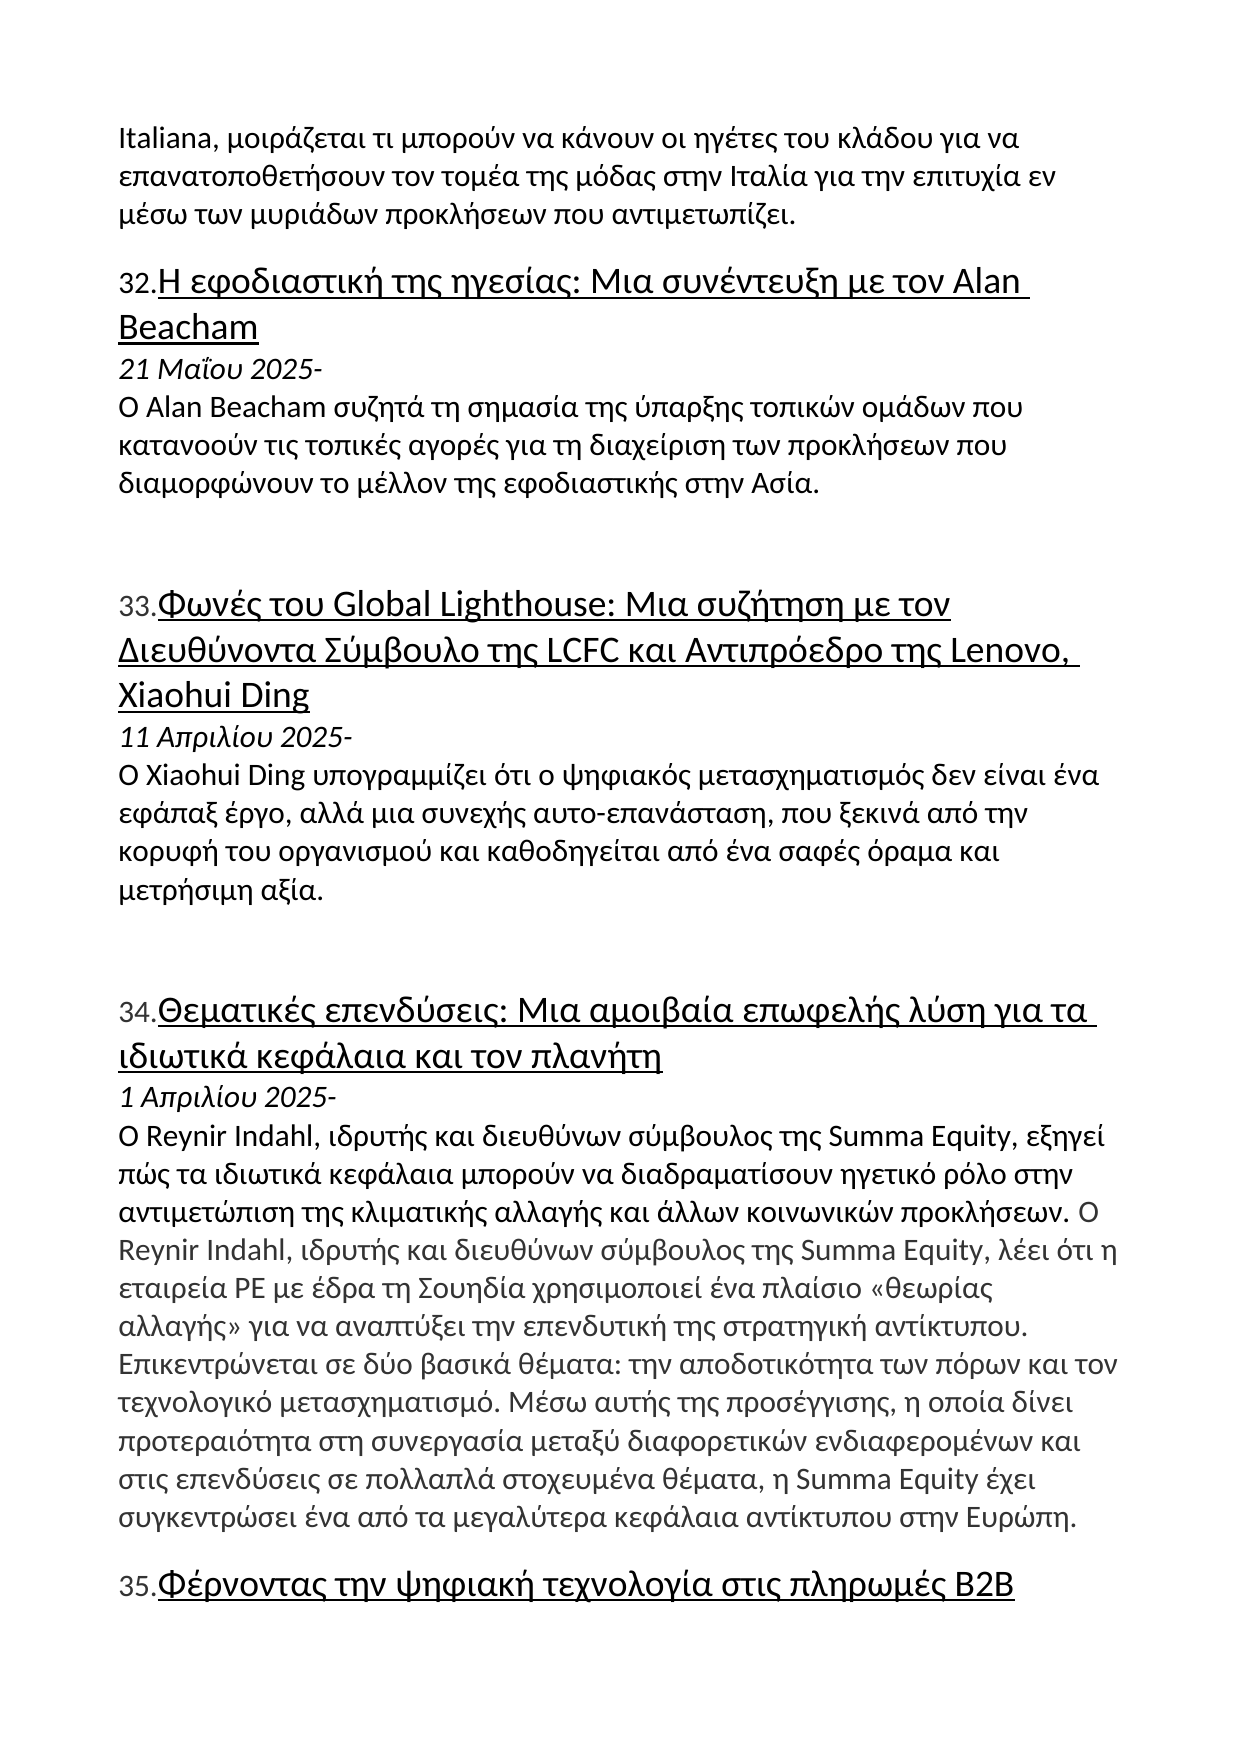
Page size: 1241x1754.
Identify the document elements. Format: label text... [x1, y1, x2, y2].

text Ο Xiaohui Ding υπογραμμίζει ότι ο ψηφιακός μετασχηματισμός δεν είναι ένα εφάπαξ έργο, αλλά μια συνεχής αυτο-επανάσταση, που ξεκινά από την κορυφή του οργανισμού και καθοδηγείται από ένα σαφές όραμα και μετρήσιμη αξία. [118, 755, 1122, 908]
text 34.Θεματικές επενδύσεις: Μια αμοιβαία επωφελής λύση για τα ιδιωτικά κεφάλαια και τον πλανήτη [118, 986, 1122, 1077]
text Italiana, μοιράζεται τι μπορούν να κάνουν οι ηγέτες του κλάδου για να επανατοποθετήσουν τον τομέα της μόδας στην Ιταλία για την επιτυχία εν μέσω των μυριάδων προκλήσεων που αντιμετωπίζει. [118, 118, 1122, 232]
text 32.Η εφοδιαστική της ηγεσίας: Μια συνέντευξη με τον Alan Beacham [118, 257, 1122, 349]
text Ο Reynir Indahl, ιδρυτής και διευθύνων σύμβουλος της Summa Equity, εξηγεί πώς τα ιδιωτικά κεφάλαια μπορούν να διαδραματίσουν ηγετικό ρόλο στην αντιμετώπιση της κλιματικής αλλαγής και άλλων κοινωνικών προκλήσεων. Ο Reynir Indahl, ιδρυτής και διευθύνων σύμβουλος της Summa Equity, λέει ότι η εταιρεία PE με έδρα τη Σουηδία χρησιμοποιεί ένα πλαίσιο «θεωρίας αλλαγής» για να αναπτύξει την επενδυτική της στρατηγική αντίκτυπου. Επικεντρώνεται σε δύο βασικά θέματα: την αποδοτικότητα των πόρων και τον τεχνολογικό μετασχηματισμό. Μέσω αυτής της προσέγγισης, η οποία δίνει προτεραιότητα στη συνεργασία μεταξύ διαφορετικών ενδιαφερομένων και στις επενδύσεις σε πολλαπλά στοχευμένα θέματα, η Summa Equity έχει συγκεντρώσει ένα από τα μεγαλύτερα κεφάλαια αντίκτυπου στην Ευρώπη. [118, 1116, 1122, 1535]
text 1 Απριλίου 2025- [118, 1077, 1122, 1116]
text Ο Alan Beacham συζητά τη σημασία της ύπαρξης τοπικών ομάδων που κατανοούν τις τοπικές αγορές για τη διαχείριση των προκλήσεων που διαμορφώνουν το μέλλον της εφοδιαστικής στην Ασία. [118, 387, 1122, 502]
text 21 Μαΐου 2025- [118, 349, 1122, 387]
text 35.Φέρνοντας την ψηφιακή τεχνολογία στις πληρωμές B2B [118, 1560, 1122, 1606]
text 33.Φωνές του Global Lighthouse: Μια συζήτηση με τον Διευθύνοντα Σύμβουλο της LCFC και Αντιπρόεδρο της Lenovo, Xiaohui Ding [118, 580, 1122, 717]
text 11 Απριλίου 2025- [118, 717, 1122, 755]
